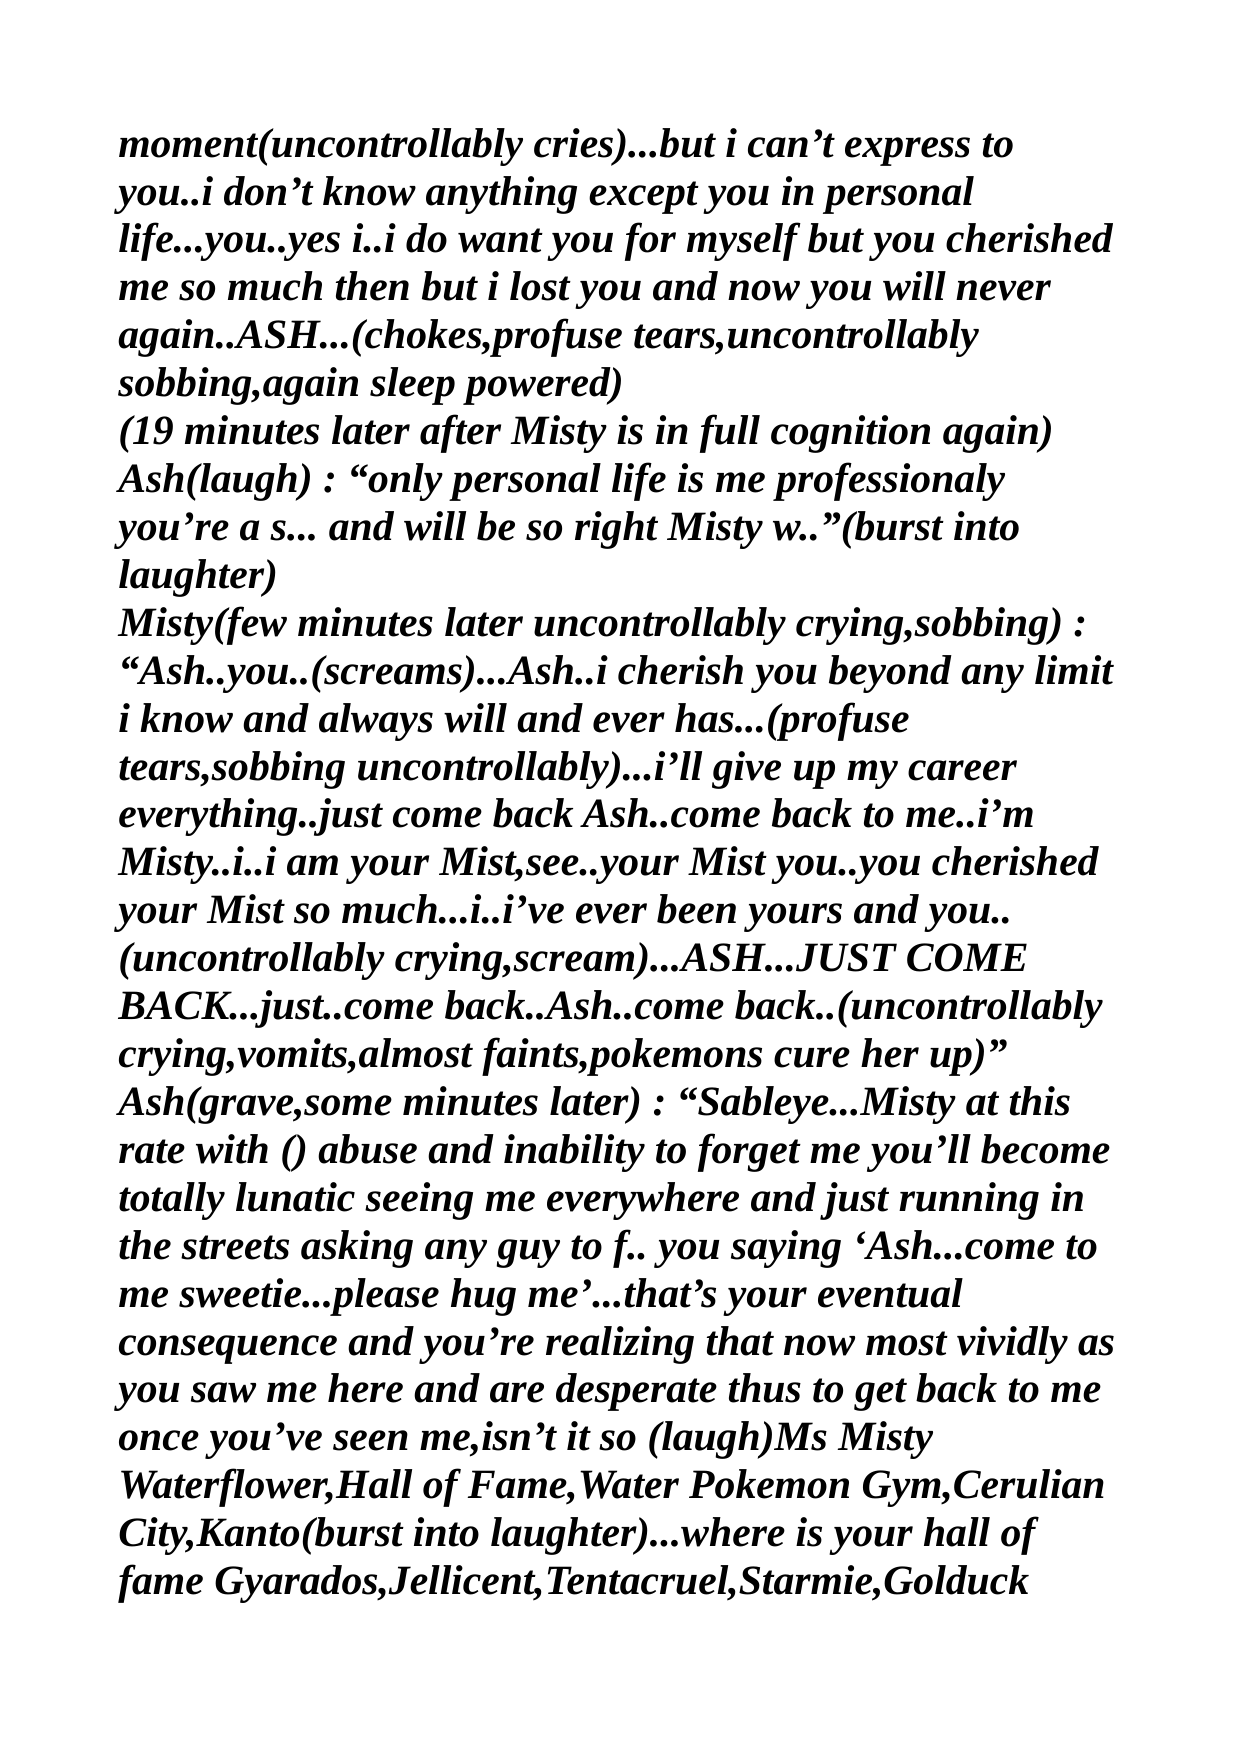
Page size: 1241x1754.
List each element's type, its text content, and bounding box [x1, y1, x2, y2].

text moment(uncontrollably cries)...but i can’t express to you..i don’t know anything except you in personal life...you..yes i..i do want you for myself but you cherished me so much then but i lost you and now you will never again..ASH...(chokes,profuse tears,uncontrollably sobbing,again sleep powered) [118, 118, 1122, 406]
text Ash(grave,some minutes later) : “Sableye...Misty at this rate with () abuse and inability to forget me you’ll become totally lunatic seeing me everywhere and just running in the streets asking any guy to f.. you saying ‘Ash...come to me sweetie...please hug me’...that’s your eventual consequence and you’re realizing that now most vividly as you saw me here and are desperate thus to get back to me once you’ve seen me,isn’t it so (laugh)Ms Misty Waterflower,Hall of Fame,Water Pokemon Gym,Cerulian City,Kanto(burst into laughter)...where is your hall of fame Gyarados,Jellicent,Tentacruel,Starmie,Golduck [118, 1076, 1122, 1603]
text (19 minutes later after Misty is in full cognition again) [118, 406, 1122, 453]
text Ash(laugh) : “only personal life is me professionaly you’re a s... and will be so right Misty w..”(burst into laughter) [118, 453, 1122, 597]
text Misty(few minutes later uncontrollably crying,sobbing) : “Ash..you..(screams)...Ash..i cherish you beyond any limit i know and always will and ever has...(profuse tears,sobbing uncontrollably)...i’ll give up my career everything..just come back Ash..come back to me..i’m Misty..i..i am your Mist,see..your Mist you..you cherished your Mist so much...i..i’ve ever been yours and you..(uncontrollably crying,scream)...ASH...JUST COME BACK...just..come back..Ash..come back..(uncontrollably crying,vomits,almost faints,pokemons cure her up)” [118, 597, 1122, 1076]
